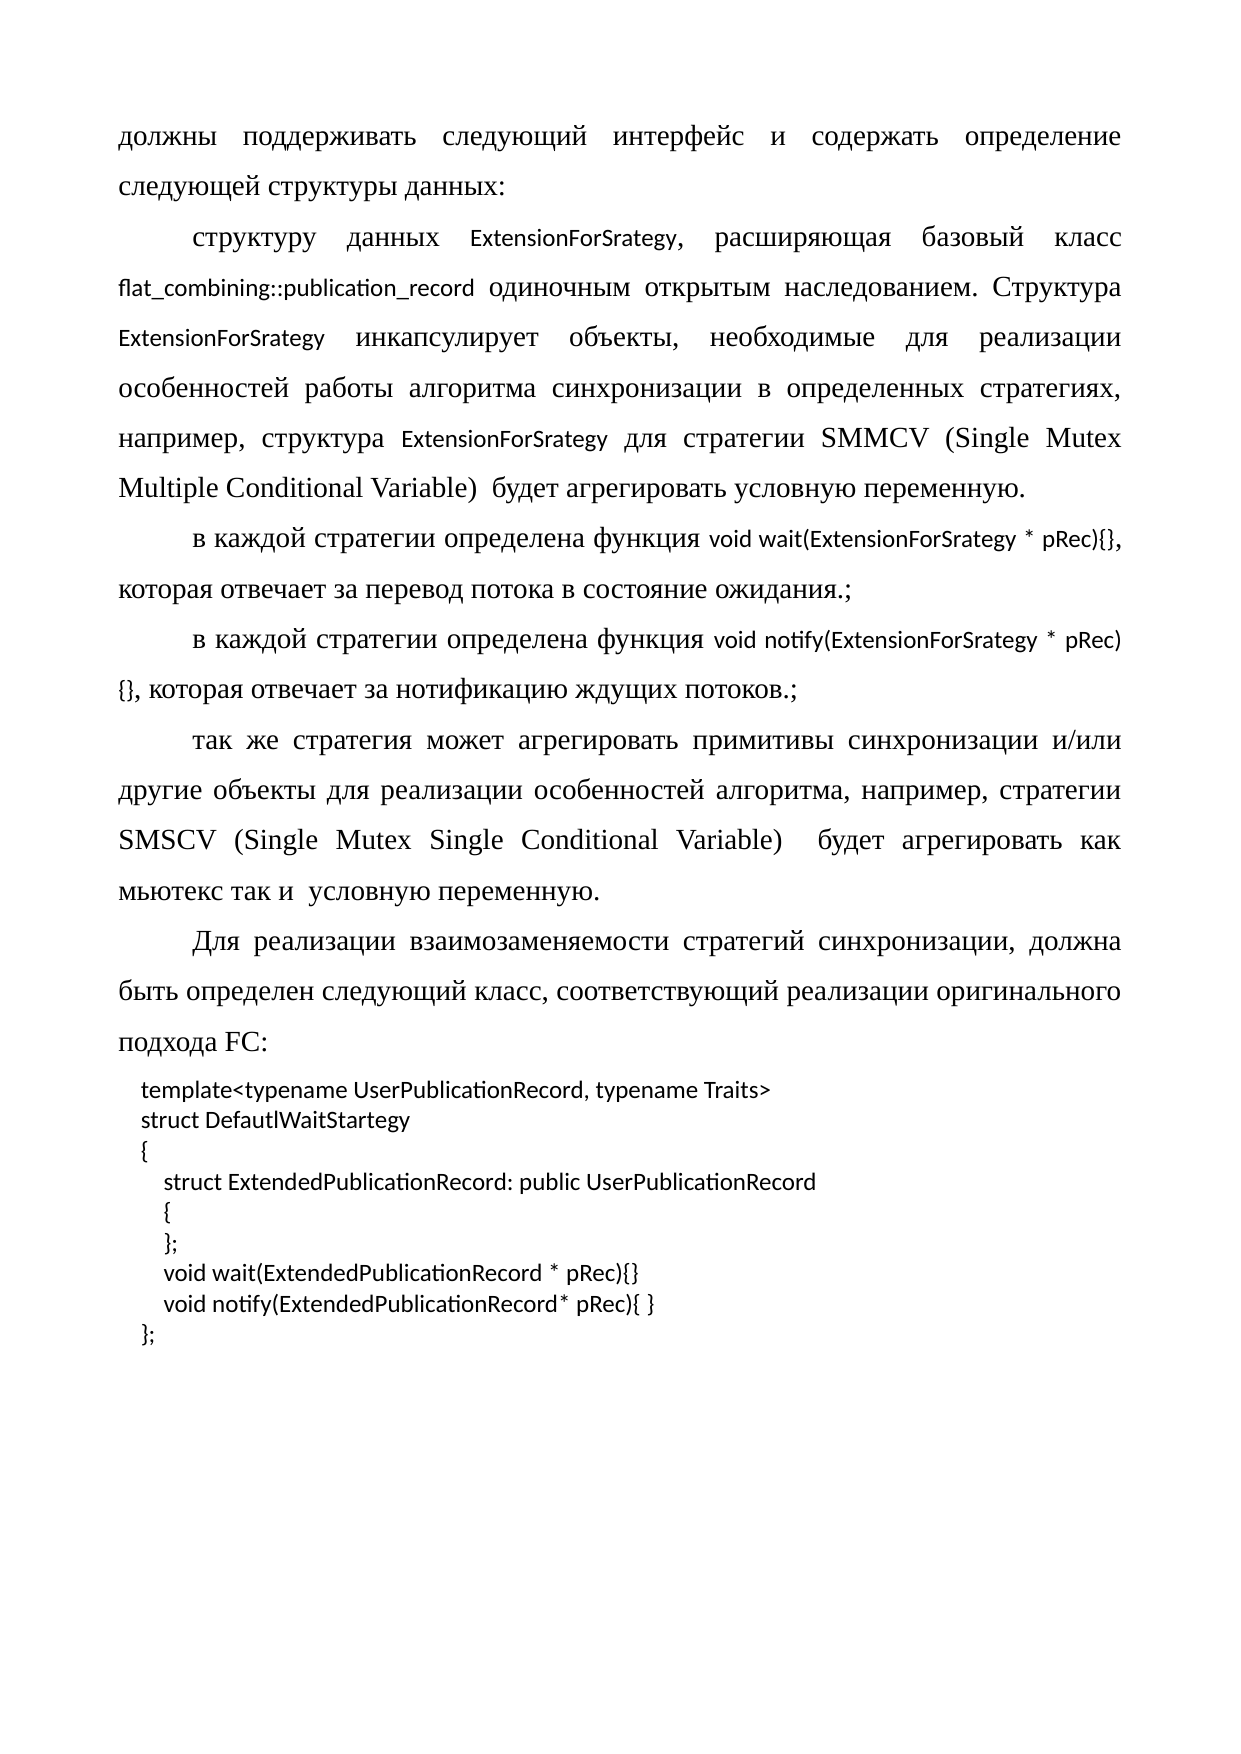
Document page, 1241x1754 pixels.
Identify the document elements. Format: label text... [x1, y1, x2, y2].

text template<typename UserPublicationRecord, typename Traits> [118, 1074, 1122, 1104]
text }; [118, 1227, 1122, 1257]
text }; [118, 1318, 1122, 1349]
text { [118, 1135, 1122, 1166]
text void wait(ExtendedPublicationRecord * pRec){} [118, 1257, 1122, 1288]
text структуру данных ExtensionForSrategy, расширяющая базовый класс flat_combining::publication_record одиночным открытым наследованием. Структура ExtensionForSrategy инкапсулирует объекты, необходимые для реализации особенностей работы алгоритма синхронизации в определенных стратегиях, например, структура ExtensionForSrategy для стратегии SMMCV (Single Mutex Multiple Conditional Variable) будет агрегировать условную переменную. [118, 219, 1122, 504]
text в каждой стратегии определена функция void notify(ExtensionForSrategy * pRec){}, которая отвечает за нотификацию ждущих потоков.; [118, 621, 1122, 705]
text в каждой стратегии определена функция void wait(ExtensionForSrategy * pRec){}, которая отвечает за перевод потока в состояние ожидания.; [118, 521, 1122, 604]
text { [118, 1196, 1122, 1227]
text Для реализации взаимозаменяемости стратегий синхронизации, должна быть определен следующий класс, соответствующий реализации оригинального подхода FC: [118, 923, 1122, 1057]
text должны поддерживать следующий интерфейс и содержать определение следующей структуры данных: [118, 118, 1122, 202]
text struct DefautlWaitStartegy [118, 1104, 1122, 1135]
text void notify(ExtendedPublicationRecord* pRec){ } [118, 1288, 1122, 1318]
text так же стратегия может агрегировать примитивы синхронизации и/или другие объекты для реализации особенностей алгоритма, например, стратегии SMSCV (Single Mutex Single Conditional Variable) будет агрегировать как мьютекс так и условную переменную. [118, 722, 1122, 906]
text struct ExtendedPublicationRecord: public UserPublicationRecord [118, 1166, 1122, 1196]
